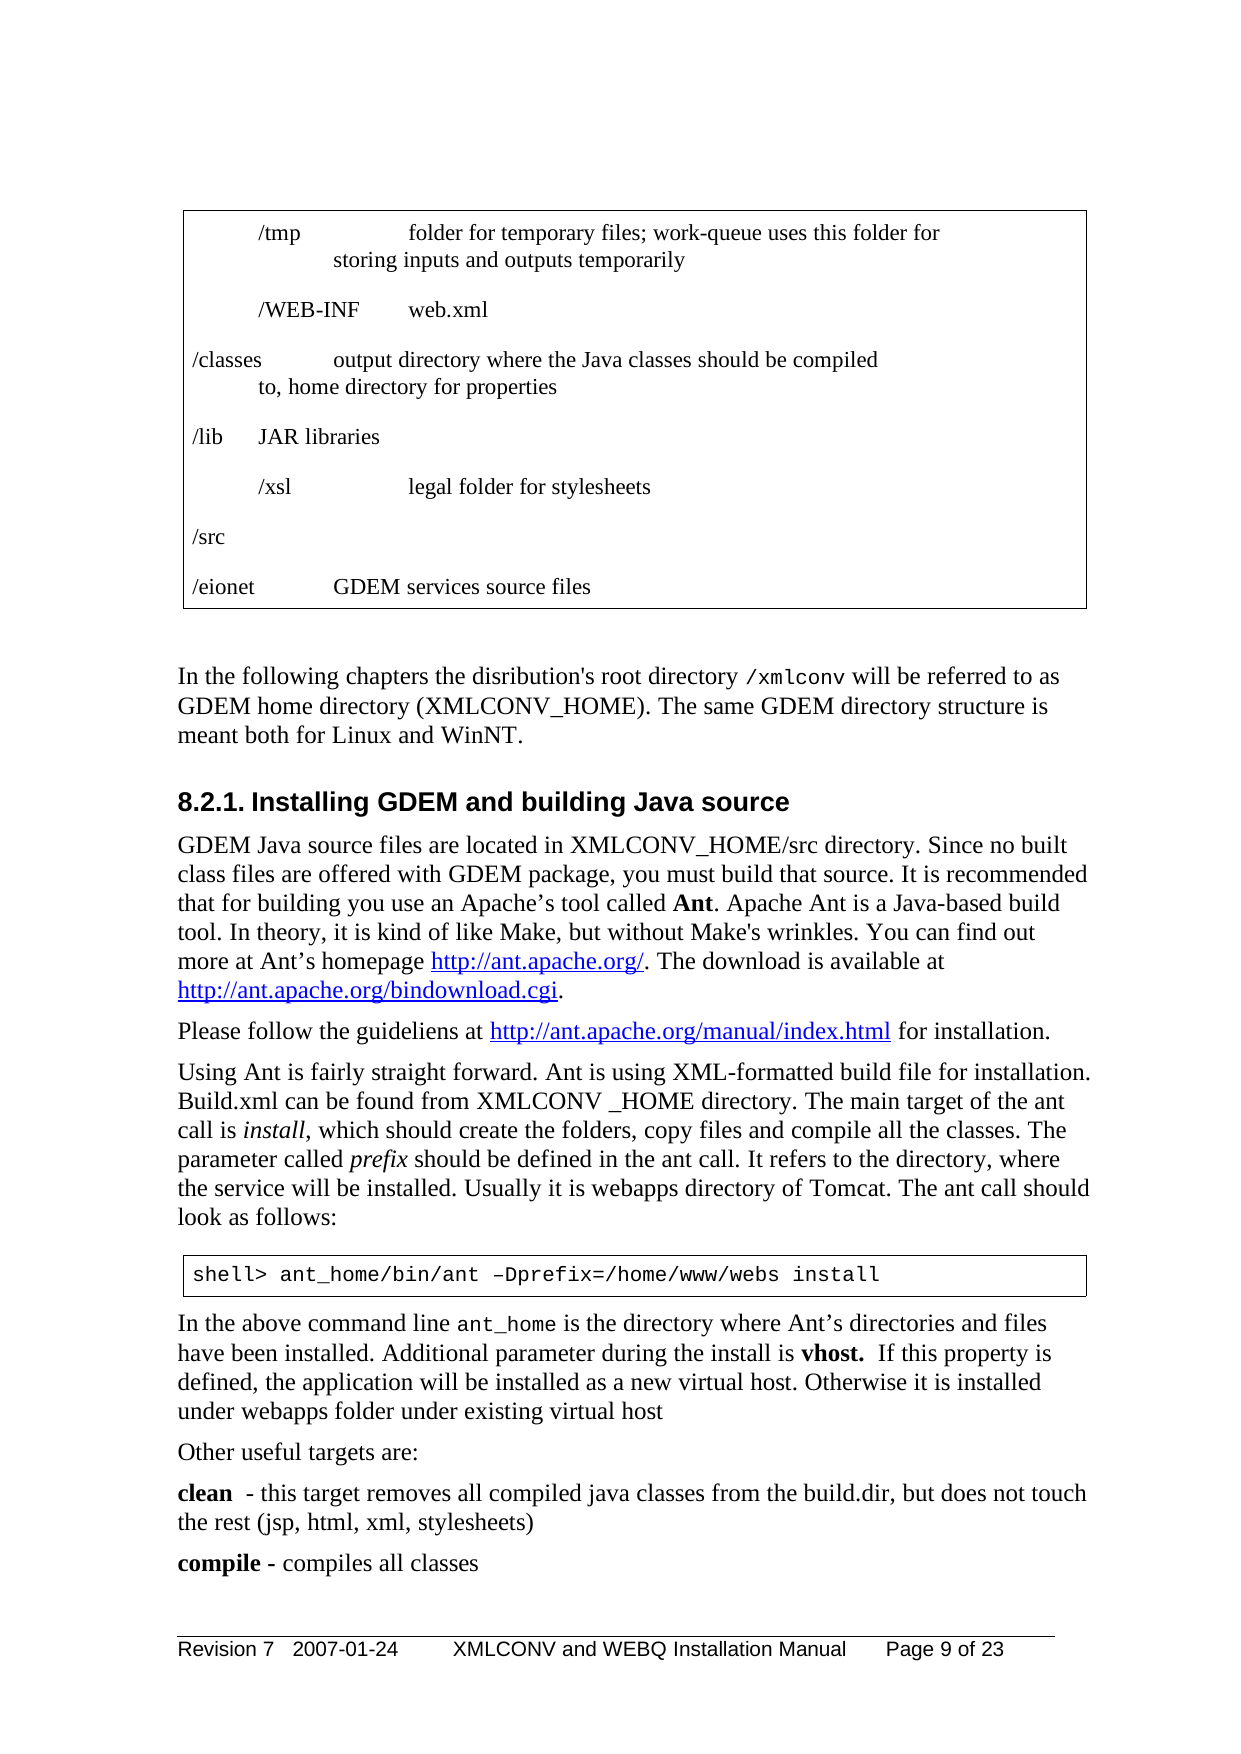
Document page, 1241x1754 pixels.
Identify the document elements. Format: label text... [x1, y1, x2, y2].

text In the above command line ant_home is the directory where Ant’s directories and files have been installed. Additional parameter during the install is vhost. If this property is defined, the application will be installed as a new virtual host. Otherwise it is installed under webapps folder under existing virtual host [177, 1308, 1092, 1425]
text /lib JAR libraries [184, 414, 1086, 449]
text shell> ant_home/bin/ant –Dprefix=/home/www/webs install [184, 1256, 1086, 1296]
text /WEB-INF web.xml [184, 287, 1086, 322]
text /tmp folder for temporary files; work-queue uses this folder for storing inputs and outputs temporarily [184, 211, 1086, 272]
text clean - this target removes all compiled java classes from the build.dir, but does not touch the rest (jsp, html, xml, stylesheets) [177, 1478, 1092, 1536]
text In the following chapters the disribution's root directory /xmlconv will be referred to as GDEM home directory (XMLCONV_HOME). The same GDEM directory structure is meant both for Linux and WinNT. [177, 661, 1092, 749]
text GDEM Java source files are located in XMLCONV_HOME/src directory. Since no built class files are offered with GDEM package, you must build that source. It is recommended that for building you use an Apache’s tool called Ant. Apache Ant is a Java-based build tool. In theory, it is kind of like Make, but without Make's wrinkles. You can find out more at Ant’s homepage http://ant.apache.org/. The download is available at http://ant.apache.org/bindownload.cgi. [177, 829, 1092, 1004]
text /xsl legal folder for stylesheets [184, 464, 1086, 499]
text /classes output directory where the Java classes should be compiled to, home directory for properties [184, 337, 1086, 399]
text Other useful targets are: [177, 1437, 1092, 1466]
text compile - compiles all classes [177, 1548, 1092, 1577]
subtitle Installing GDEM and building Java source [177, 786, 1092, 817]
text /eionet GDEM services source files [184, 564, 1086, 608]
text /src [184, 514, 1086, 549]
text Using Ant is fairly straight forward. Ant is using XML-formatted build file for installation. Build.xml can be found from XMLCONV _HOME directory. The main target of the ant call is install, which should create the folders, copy files and compile all the classes. The parameter called prefix should be defined in the ant call. It refers to the directory, where the service will be installed. Usually it is webapps directory of Tomcat. The ant call should look as follows: [177, 1057, 1092, 1231]
text Please follow the guideliens at http://ant.apache.org/manual/index.html for installation. [177, 1016, 1092, 1045]
